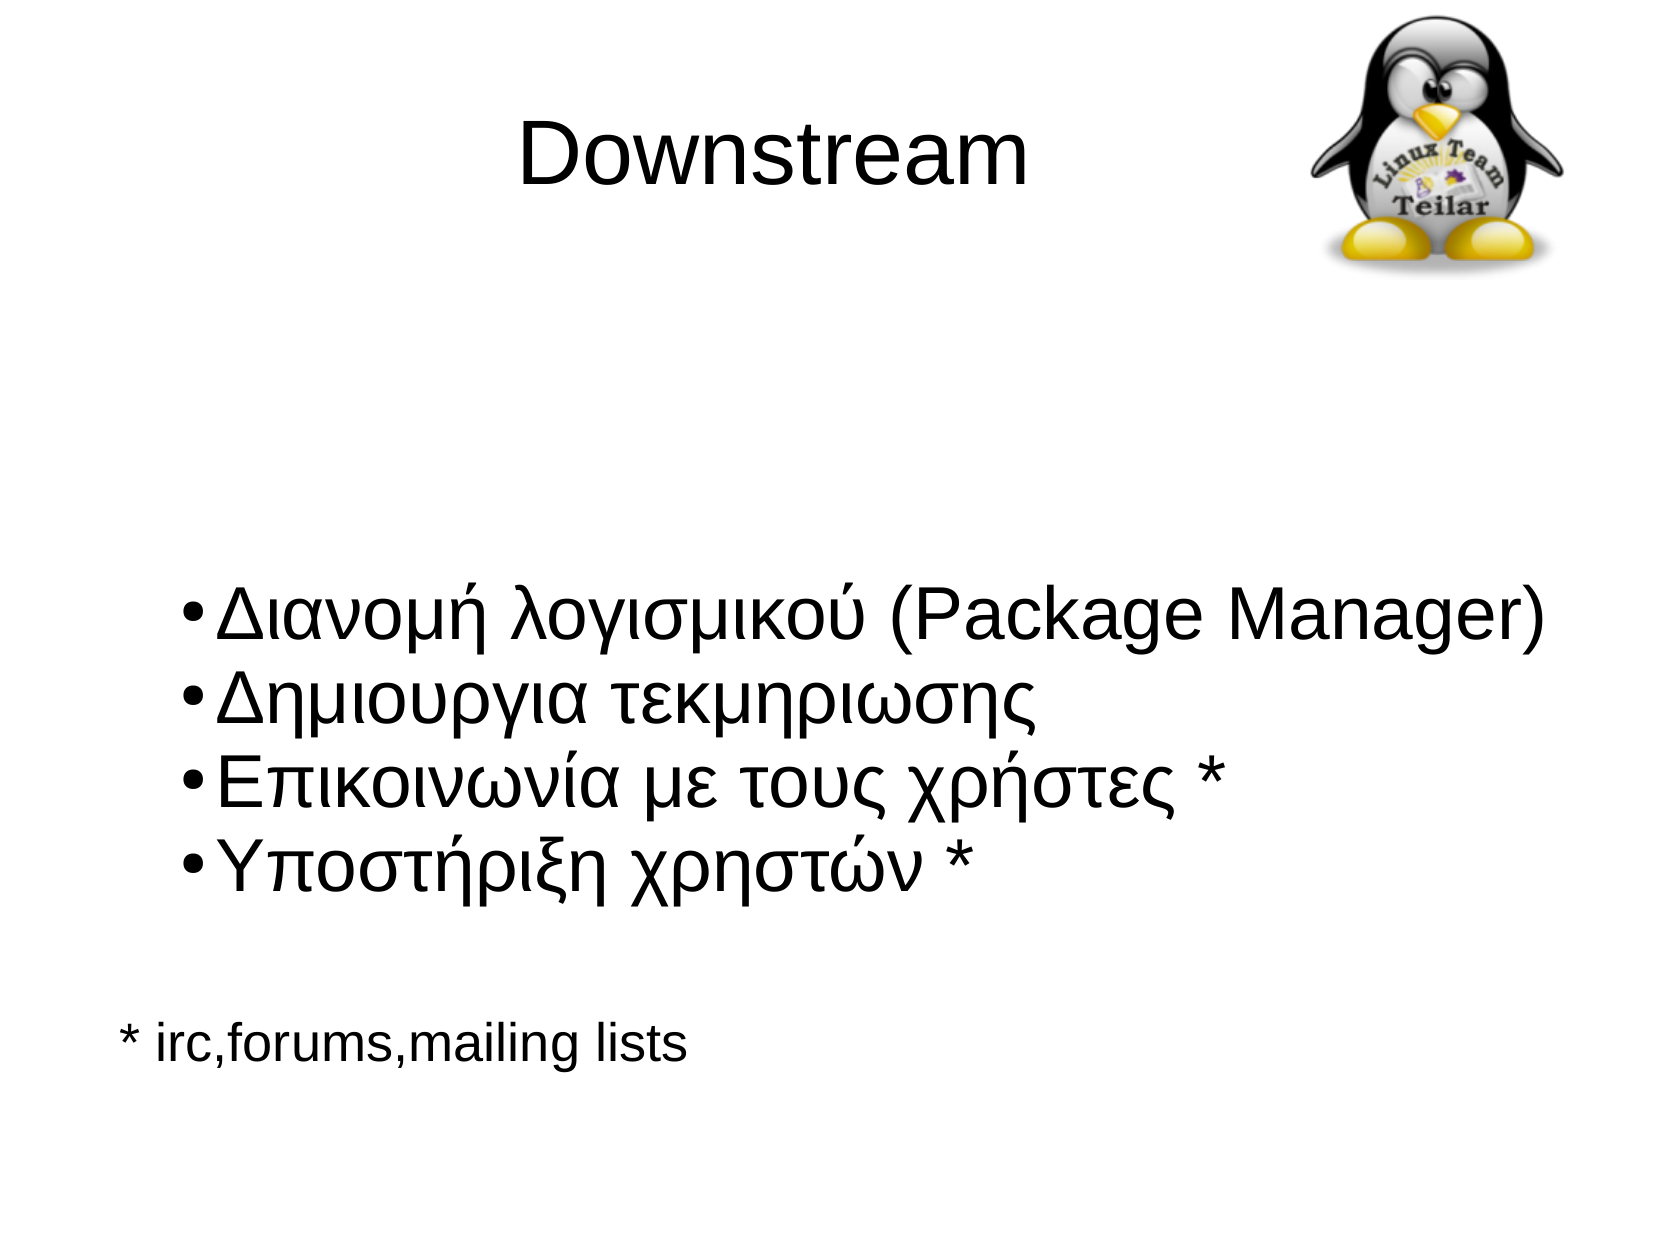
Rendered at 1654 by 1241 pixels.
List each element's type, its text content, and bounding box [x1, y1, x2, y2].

title Downstream [30, 49, 1305, 257]
text_box * irc,forums,mailing lists [105, 1005, 961, 1081]
text_box Διανομή λογισμικού (Package Manager) Δημιουργια τεκμηριωσης Επικοινωνία με τους χρήστες * Υποστήριξη χρηστών * [165, 480, 1606, 916]
picture [1305, 14, 1570, 280]
